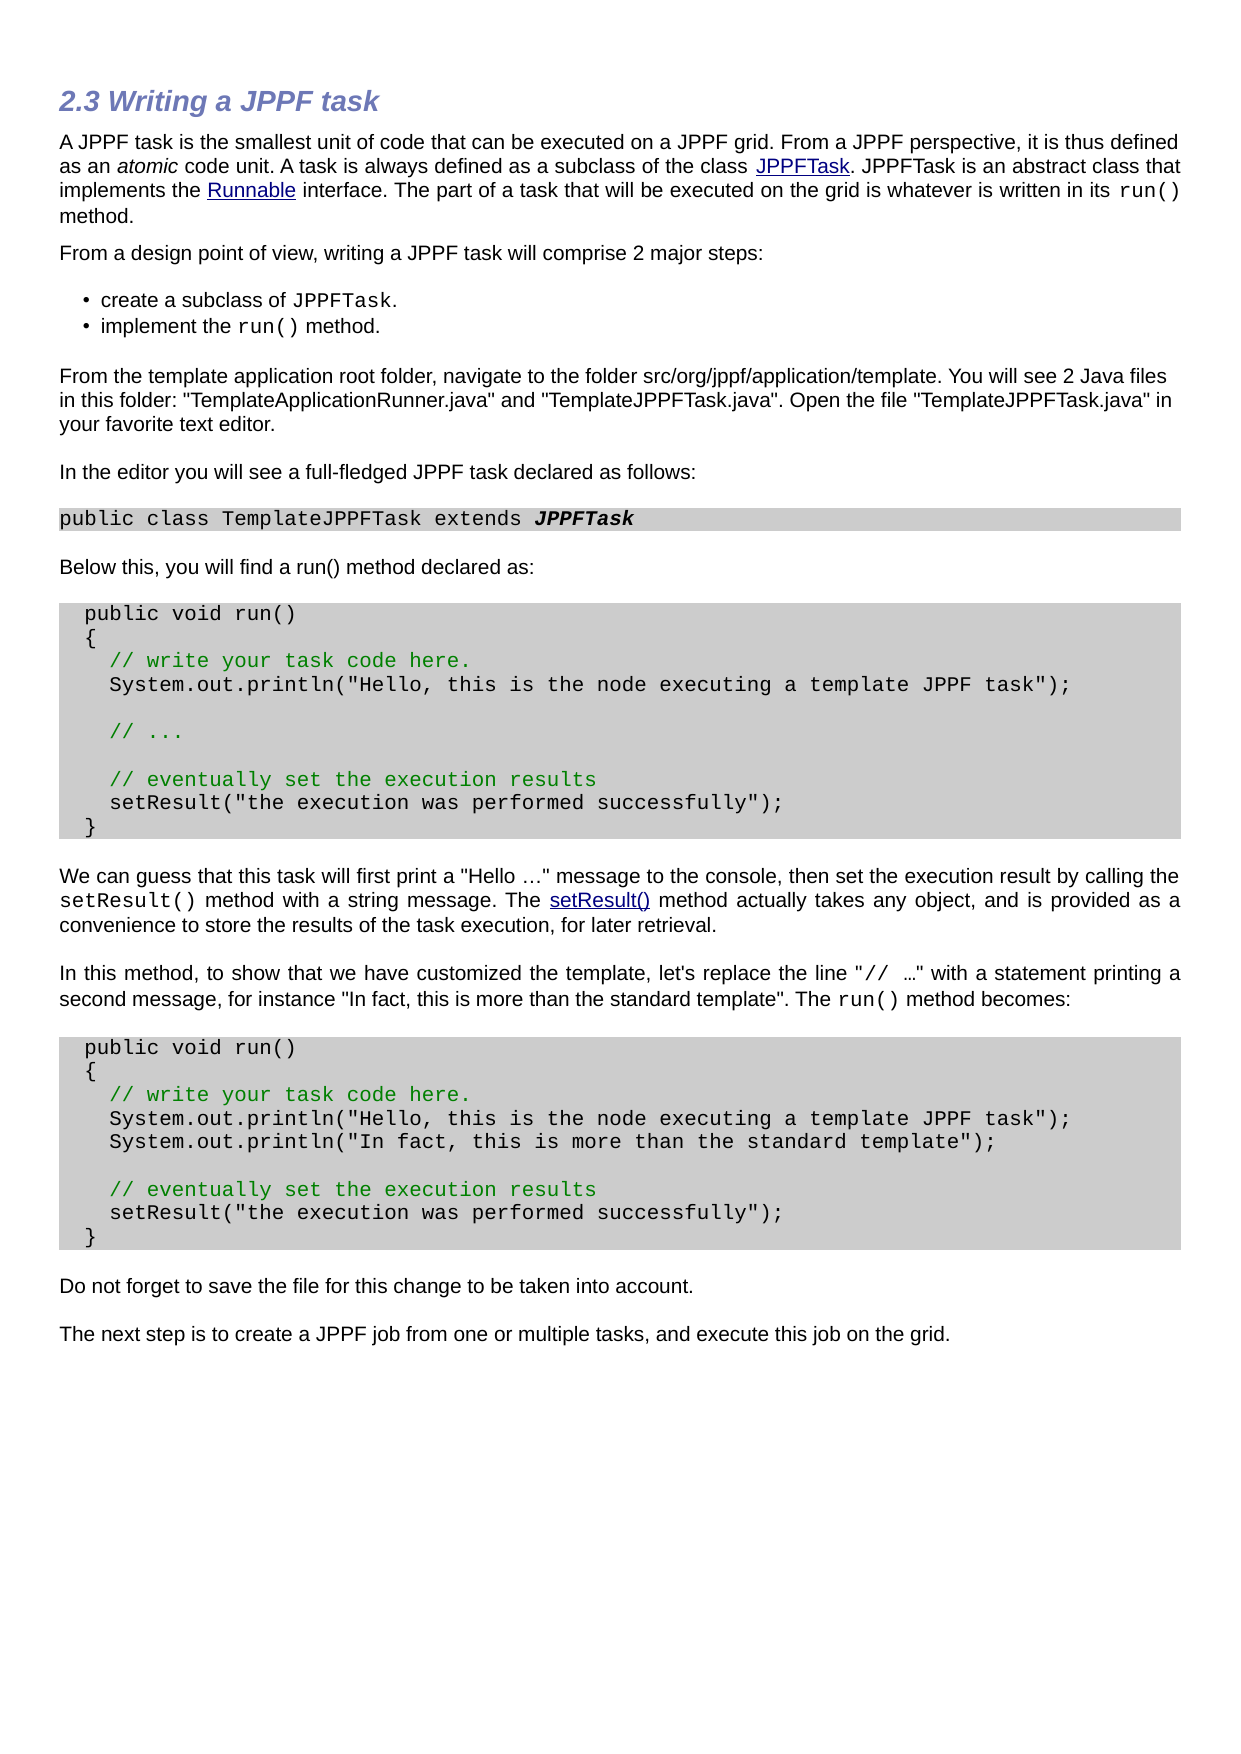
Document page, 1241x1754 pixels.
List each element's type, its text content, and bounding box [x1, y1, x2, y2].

text { [59, 1061, 1181, 1084]
text Below this, you will find a run() method declared as: [59, 555, 1181, 579]
text // write your task code here. [59, 1084, 1181, 1108]
text System.out.println("In fact, this is more than the standard template"); [59, 1131, 1181, 1155]
text From a design point of view, writing a JPPF task will comprise 2 major steps: [59, 240, 1181, 264]
text } [59, 816, 1181, 839]
text // eventually set the execution results [59, 769, 1181, 792]
list create a subclass of JPPFTask. [83, 288, 1181, 314]
text public void run() [59, 1037, 1181, 1061]
text { [59, 627, 1181, 650]
subtitle Writing a JPPF task [59, 84, 1181, 118]
text // ... [59, 721, 1181, 745]
text } [59, 1226, 1181, 1250]
text A JPPF task is the smallest unit of code that can be executed on a JPPF grid. From a JPPF perspective, it is thus defined as an atomic code unit. A task is always defined as a subclass of the class JPPFTask. JPPFTask is an abstract class that implements the Runnable interface. The part of a task that will be executed on the grid is whatever is written in its run() method. [59, 130, 1181, 228]
text System.out.println("Hello, this is the node executing a template JPPF task"); [59, 674, 1181, 698]
text setResult("the execution was performed successfully"); [59, 792, 1181, 816]
text From the template application root folder, navigate to the folder src/org/jppf/application/template. You will see 2 Java files in this folder: "TemplateApplicationRunner.java" and "TemplateJPPFTask.java". Open the file "TemplateJPPFTask.java" in your favorite text editor. [59, 364, 1181, 436]
text // eventually set the execution results [59, 1179, 1181, 1202]
text public void run() [59, 603, 1181, 627]
text In this method, to show that we have customized the template, let's replace the line "// …" with a statement printing a second message, for instance "In fact, this is more than the standard template". The run() method becomes: [59, 961, 1181, 1013]
text setResult("the execution was performed successfully"); [59, 1202, 1181, 1226]
text Do not forget to save the file for this change to be taken into account. [59, 1274, 1181, 1298]
text In the editor you will see a full-fledged JPPF task declared as follows: [59, 460, 1181, 484]
text We can guess that this task will first print a "Hello …" message to the console, then set the execution result by calling the setResult() method with a string message. The setResult() method actually takes any object, and is provided as a convenience to store the results of the task execution, for later retrieval. [59, 863, 1181, 937]
list implement the run() method. [83, 314, 1181, 340]
text System.out.println("Hello, this is the node executing a template JPPF task"); [59, 1108, 1181, 1131]
text // write your task code here. [59, 650, 1181, 674]
text The next step is to create a JPPF job from one or multiple tasks, and execute this job on the grid. [59, 1322, 1181, 1346]
text public class TemplateJPPFTask extends JPPFTask [59, 508, 1181, 531]
